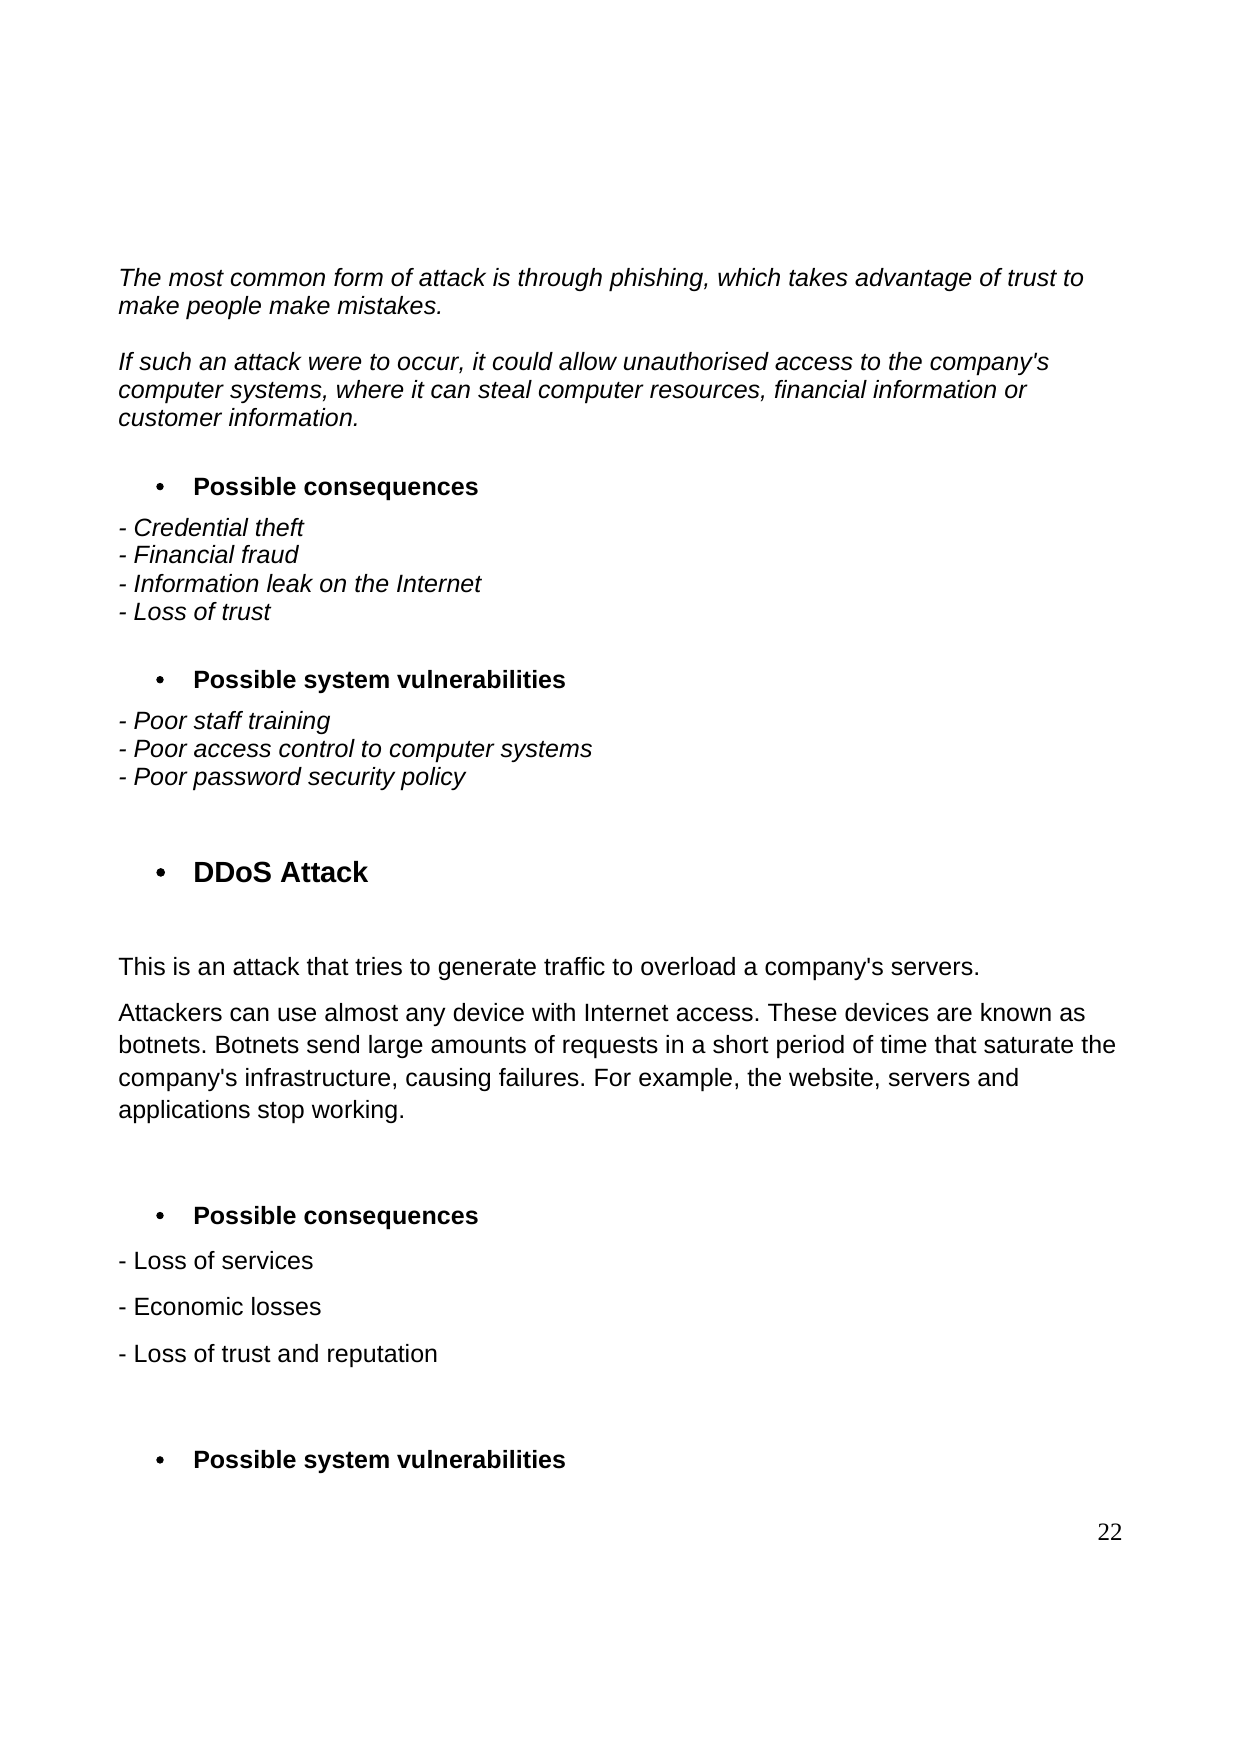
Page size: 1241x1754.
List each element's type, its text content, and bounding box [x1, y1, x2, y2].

text - Poor password security policy [118, 763, 1122, 791]
text - Information leak on the Internet [118, 569, 1122, 597]
list Possible system vulnerabilities [156, 666, 1122, 694]
list DDoS Attack [156, 856, 1122, 889]
list Possible system vulnerabilities [156, 1446, 1122, 1474]
text - Loss of trust and reputation [118, 1340, 1122, 1368]
text - Loss of trust [118, 597, 1122, 626]
text - Credential theft [118, 513, 1122, 541]
text - Economic losses [118, 1293, 1122, 1321]
text This is an attack that tries to generate traffic to overload a company's servers. [118, 952, 1122, 981]
list Possible consequences [156, 473, 1122, 501]
text - Financial fraud [118, 541, 1122, 569]
list Possible consequences [156, 1202, 1122, 1230]
text - Poor access control to computer systems [118, 734, 1122, 763]
text - Poor staff training [118, 707, 1122, 734]
text Attackers can use almost any device with Internet access. These devices are known as botnets. Botnets send large amounts of requests in a short period of time that saturate the company's infrastructure, causing failures. For example, the website, servers and applications stop working. [118, 999, 1122, 1124]
text If such an attack were to occur, it could allow unauthorised access to the company's computer systems, where it can steal computer resources, financial information or customer information. [118, 348, 1122, 432]
text - Loss of services [118, 1247, 1122, 1274]
text The most common form of attack is through phishing, which takes advantage of trust to make people make mistakes. [118, 264, 1122, 320]
